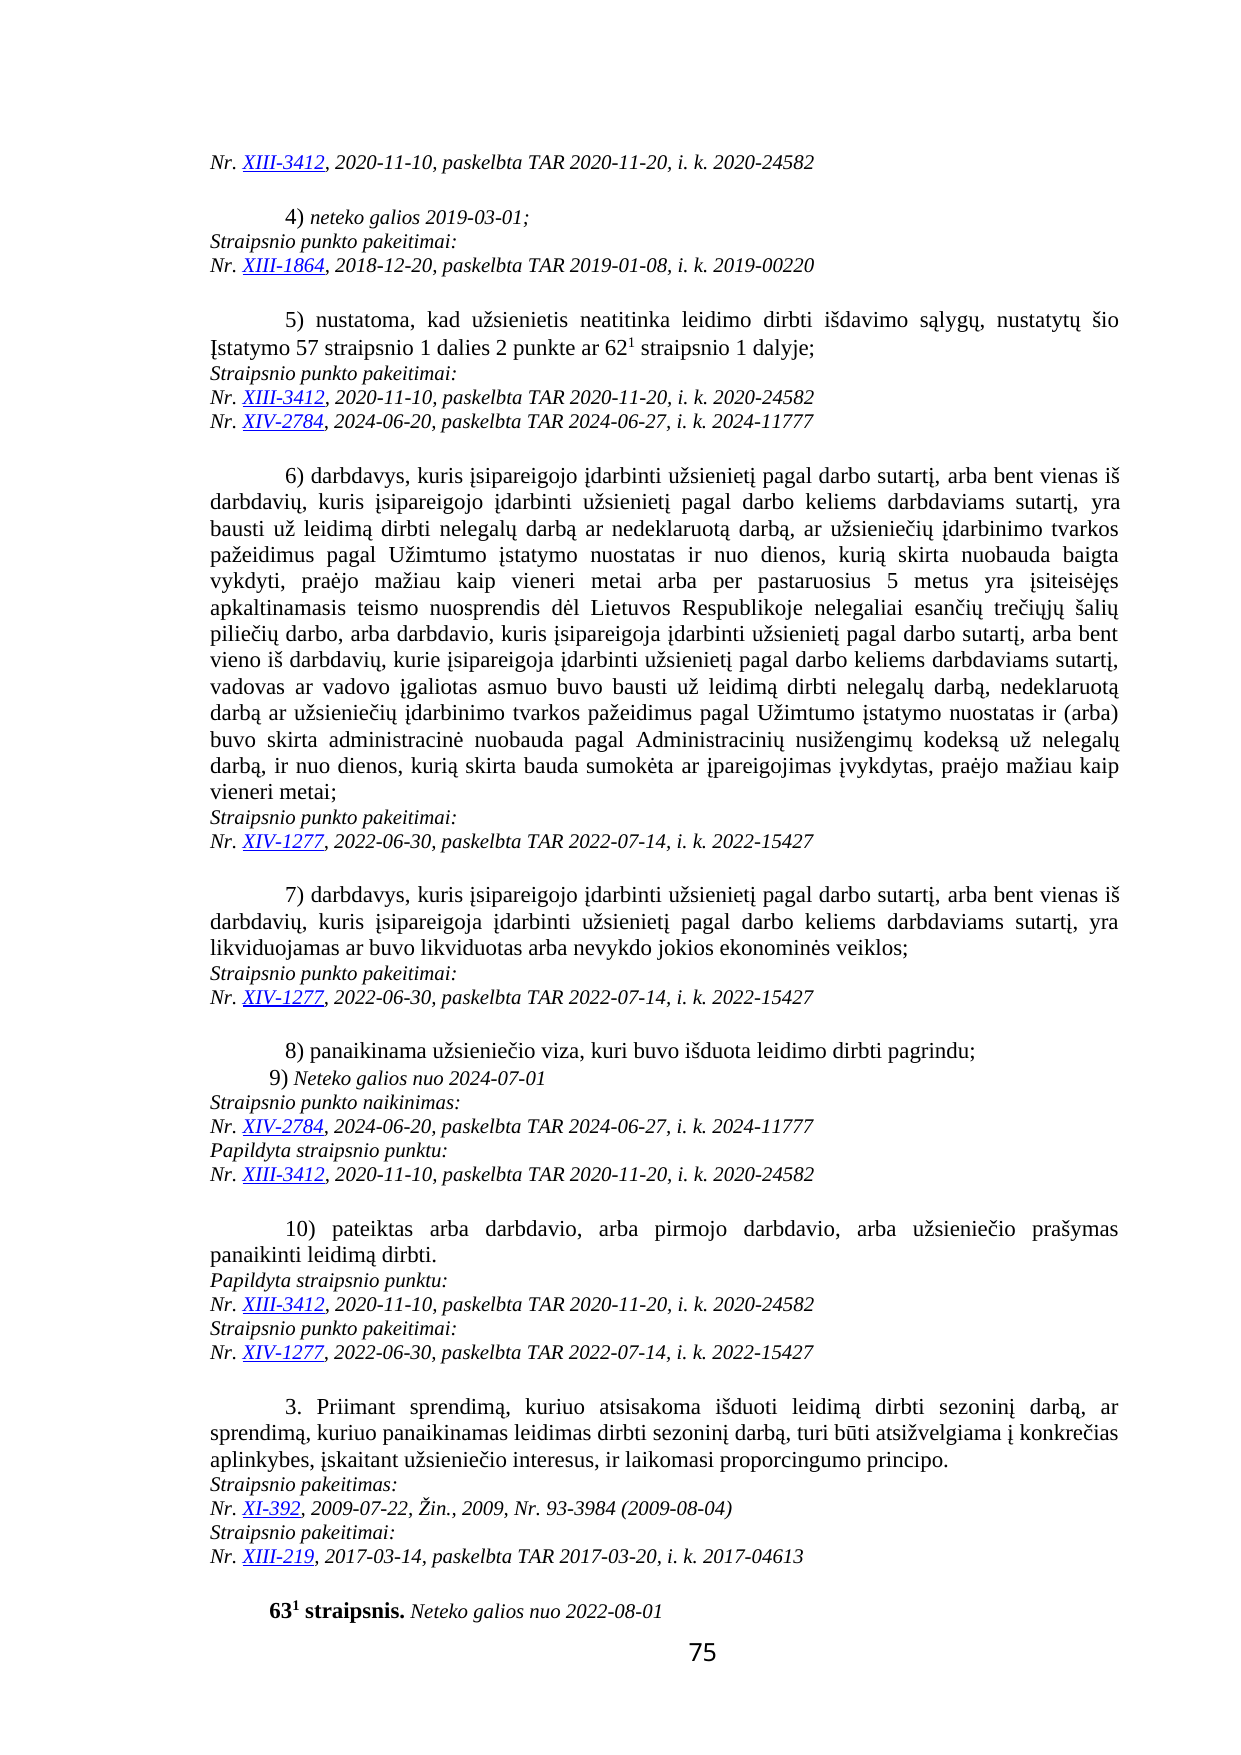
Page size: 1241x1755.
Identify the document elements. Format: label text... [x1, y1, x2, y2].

text 631 straipsnis. Neteko galios nuo 2022-08-01 [210, 1597, 1120, 1623]
text Papildyta straipsnio punktu: [210, 1268, 1120, 1292]
text Nr. XIV-1277, 2022-06-30, paskelbta TAR 2022-07-14, i. k. 2022-15427 [210, 985, 1120, 1009]
text Nr. XIII-3412, 2020-11-10, paskelbta TAR 2020-11-20, i. k. 2020-24582 [210, 385, 1120, 409]
text Nr. XIV-2784, 2024-06-20, paskelbta TAR 2024-06-27, i. k. 2024-11777 [210, 409, 1120, 433]
text Straipsnio punkto pakeitimai: [210, 961, 1120, 985]
text Straipsnio pakeitimai: [210, 1520, 1120, 1544]
text Nr. XIII-3412, 2020-11-10, paskelbta TAR 2020-11-20, i. k. 2020-24582 [210, 150, 1120, 174]
text Straipsnio pakeitimas: [210, 1472, 1120, 1496]
text 7) darbdavys, kuris įsipareigojo įdarbinti užsienietį pagal darbo sutartį, arba bent vienas iš darbdavių, kuris įsipareigoja įdarbinti užsienietį pagal darbo keliems darbdaviams sutartį, yra likviduojamas ar buvo likviduotas arba nevykdo jokios ekonominės veiklos; [210, 882, 1120, 961]
text Straipsnio punkto pakeitimai: [210, 229, 1120, 253]
text Straipsnio punkto naikinimas: [210, 1090, 1120, 1114]
text Straipsnio punkto pakeitimai: [210, 1316, 1120, 1340]
text 3. Priimant sprendimą, kuriuo atsisakoma išduoti leidimą dirbti sezoninį darbą, ar sprendimą, kuriuo panaikinamas leidimas dirbti sezoninį darbą, turi būti atsižvelgiama į konkrečias aplinkybes, įskaitant užsieniečio interesus, ir laikomasi proporcingumo principo. [210, 1393, 1120, 1472]
text Nr. XIII-1864, 2018-12-20, paskelbta TAR 2019-01-08, i. k. 2019-00220 [210, 253, 1120, 277]
text 4) neteko galios 2019-03-01; [210, 203, 1120, 229]
text 5) nustatoma, kad užsienietis neatitinka leidimo dirbti išdavimo sąlygų, nustatytų šio Įstatymo 57 straipsnio 1 dalies 2 punkte ar 621 straipsnio 1 dalyje; [210, 306, 1120, 361]
text 6) darbdavys, kuris įsipareigojo įdarbinti užsienietį pagal darbo sutartį, arba bent vienas iš darbdavių, kuris įsipareigojo įdarbinti užsienietį pagal darbo keliems darbdaviams sutartį, yra bausti už leidimą dirbti nelegalų darbą ar nedeklaruotą darbą, ar užsieniečių įdarbinimo tvarkos pažeidimus pagal Užimtumo įstatymo nuostatas ir nuo dienos, kurią skirta nuobauda baigta vykdyti, praėjo mažiau kaip vieneri metai arba per pastaruosius 5 metus yra įsiteisėjęs apkaltinamasis teismo nuosprendis dėl Lietuvos Respublikoje nelegaliai esančių trečiųjų šalių piliečių darbo, arba darbdavio, kuris įsipareigoja įdarbinti užsienietį pagal darbo sutartį, arba bent vieno iš darbdavių, kurie įsipareigoja įdarbinti užsienietį pagal darbo keliems darbdaviams sutartį, vadovas ar vadovo įgaliotas asmuo buvo bausti už leidimą dirbti nelegalų darbą, nedeklaruotą darbą ar užsieniečių įdarbinimo tvarkos pažeidimus pagal Užimtumo įstatymo nuostatas ir (arba) buvo skirta administracinė nuobauda pagal Administracinių nusižengimų kodeksą už nelegalų darbą, ir nuo dienos, kurią skirta bauda sumokėta ar įpareigojimas įvykdytas, praėjo mažiau kaip vieneri metai; [210, 462, 1120, 805]
text Nr. XIV-2784, 2024-06-20, paskelbta TAR 2024-06-27, i. k. 2024-11777 [210, 1114, 1120, 1138]
text Nr. XI-392, 2009-07-22, Žin., 2009, Nr. 93-3984 (2009-08-04) [210, 1496, 1120, 1520]
text Papildyta straipsnio punktu: [210, 1138, 1120, 1162]
text 9) Neteko galios nuo 2024-07-01 [210, 1064, 1120, 1090]
text Nr. XIII-3412, 2020-11-10, paskelbta TAR 2020-11-20, i. k. 2020-24582 [210, 1292, 1120, 1316]
text Straipsnio punkto pakeitimai: [210, 361, 1120, 385]
text Straipsnio punkto pakeitimai: [210, 805, 1120, 829]
text 10) pateiktas arba darbdavio, arba pirmojo darbdavio, arba užsieniečio prašymas panaikinti leidimą dirbti. [210, 1215, 1120, 1268]
text Nr. XIII-219, 2017-03-14, paskelbta TAR 2017-03-20, i. k. 2017-04613 [210, 1544, 1120, 1568]
text Nr. XIII-3412, 2020-11-10, paskelbta TAR 2020-11-20, i. k. 2020-24582 [210, 1162, 1120, 1186]
text 8) panaikinama užsieniečio viza, kuri buvo išduota leidimo dirbti pagrindu; [210, 1037, 1120, 1064]
text Nr. XIV-1277, 2022-06-30, paskelbta TAR 2022-07-14, i. k. 2022-15427 [210, 829, 1120, 853]
text Nr. XIV-1277, 2022-06-30, paskelbta TAR 2022-07-14, i. k. 2022-15427 [210, 1340, 1120, 1364]
